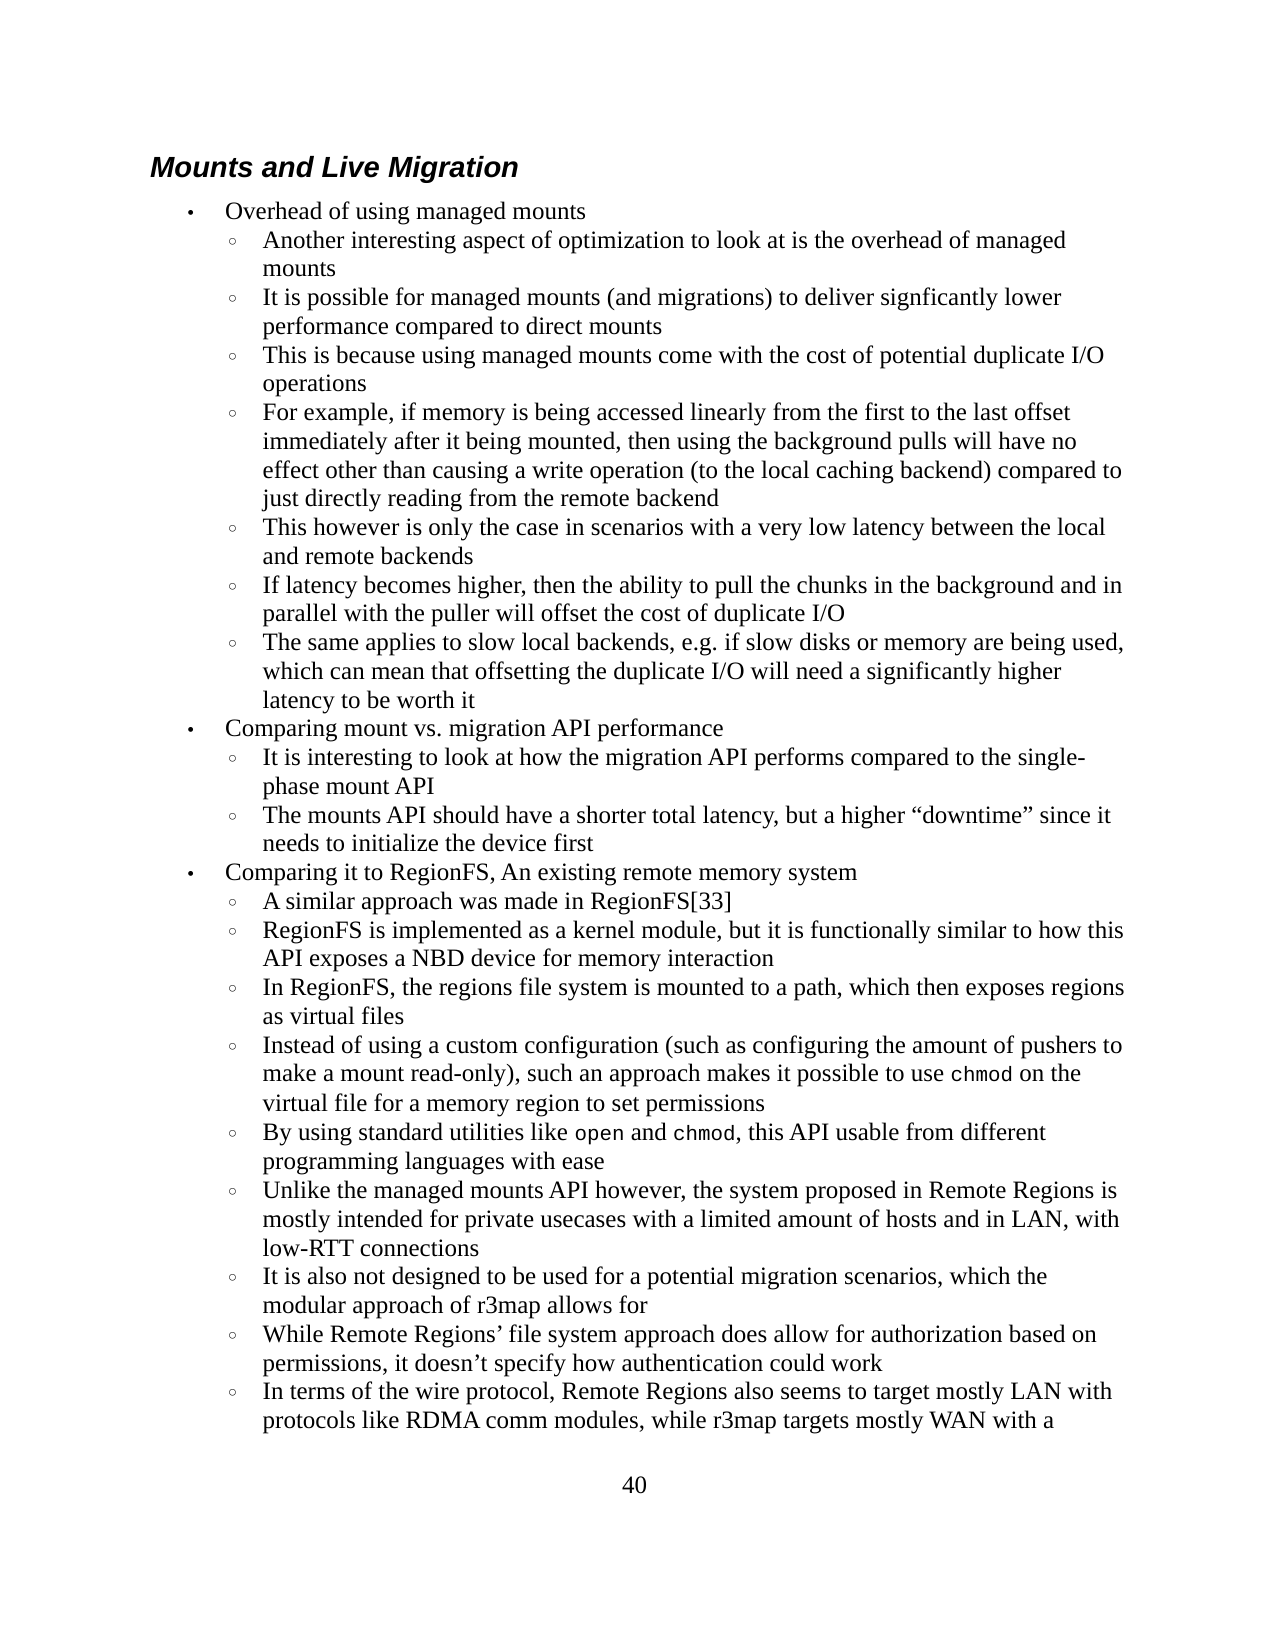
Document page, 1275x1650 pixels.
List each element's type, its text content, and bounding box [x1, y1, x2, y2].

list Unlike the managed mounts API however, the system proposed in Remote Regions is mostly intended for private usecases with a limited amount of hosts and in LAN, with low-RTT connections [225, 1175, 1125, 1261]
list This is because using managed mounts come with the cost of potential duplicate I/O operations [225, 340, 1125, 397]
list If latency becomes higher, then the ability to pull the chunks in the background and in parallel with the puller will offset the cost of duplicate I/O [225, 570, 1125, 627]
list RegionFS is implemented as a kernel module, but it is functionally similar to how this API exposes a NBD device for memory interaction [225, 915, 1125, 972]
list It is possible for managed mounts (and migrations) to deliver signficantly lower performance compared to direct mounts [225, 282, 1125, 340]
list Overhead of using managed mounts [187, 196, 1125, 225]
list Another interesting aspect of optimization to look at is the overhead of managed mounts [225, 225, 1125, 282]
list Instead of using a custom configuration (such as configuring the amount of pushers to make a mount read-only), such an approach makes it possible to use chmod on the virtual file for a memory region to set permissions [225, 1030, 1125, 1117]
list A similar approach was made in RegionFS[33] [225, 886, 1125, 915]
list The same applies to slow local backends, e.g. if slow disks or memory are being used, which can mean that offsetting the duplicate I/O will need a significantly higher latency to be worth it [225, 627, 1125, 713]
list In terms of the wire protocol, Remote Regions also seems to target mostly LAN with protocols like RDMA comm modules, while r3map targets mostly WAN with a [225, 1376, 1125, 1434]
list For example, if memory is being accessed linearly from the first to the last offset immediately after it being mounted, then using the background pulls will have no effect other than causing a write operation (to the local caching backend) compared to just directly reading from the remote backend [225, 397, 1125, 512]
list Comparing it to RegionFS, An existing remote memory system [187, 857, 1125, 886]
list While Remote Regions’ file system approach does allow for authorization based on permissions, it doesn’t specify how authentication could work [225, 1319, 1125, 1376]
list The mounts API should have a shorter total latency, but a higher “downtime” since it needs to initialize the device first [225, 800, 1125, 857]
list This however is only the case in scenarios with a very low latency between the local and remote backends [225, 512, 1125, 570]
list Comparing mount vs. migration API performance [187, 713, 1125, 742]
list It is also not designed to be used for a potential migration scenarios, which the modular approach of r3map allows for [225, 1261, 1125, 1319]
list In RegionFS, the regions file system is mounted to a path, which then exposes regions as virtual files [225, 972, 1125, 1030]
subtitle Mounts and Live Migration [150, 150, 1125, 183]
list It is interesting to look at how the migration API performs compared to the single-phase mount API [225, 742, 1125, 800]
list By using standard utilities like open and chmod, this API usable from different programming languages with ease [225, 1117, 1125, 1175]
